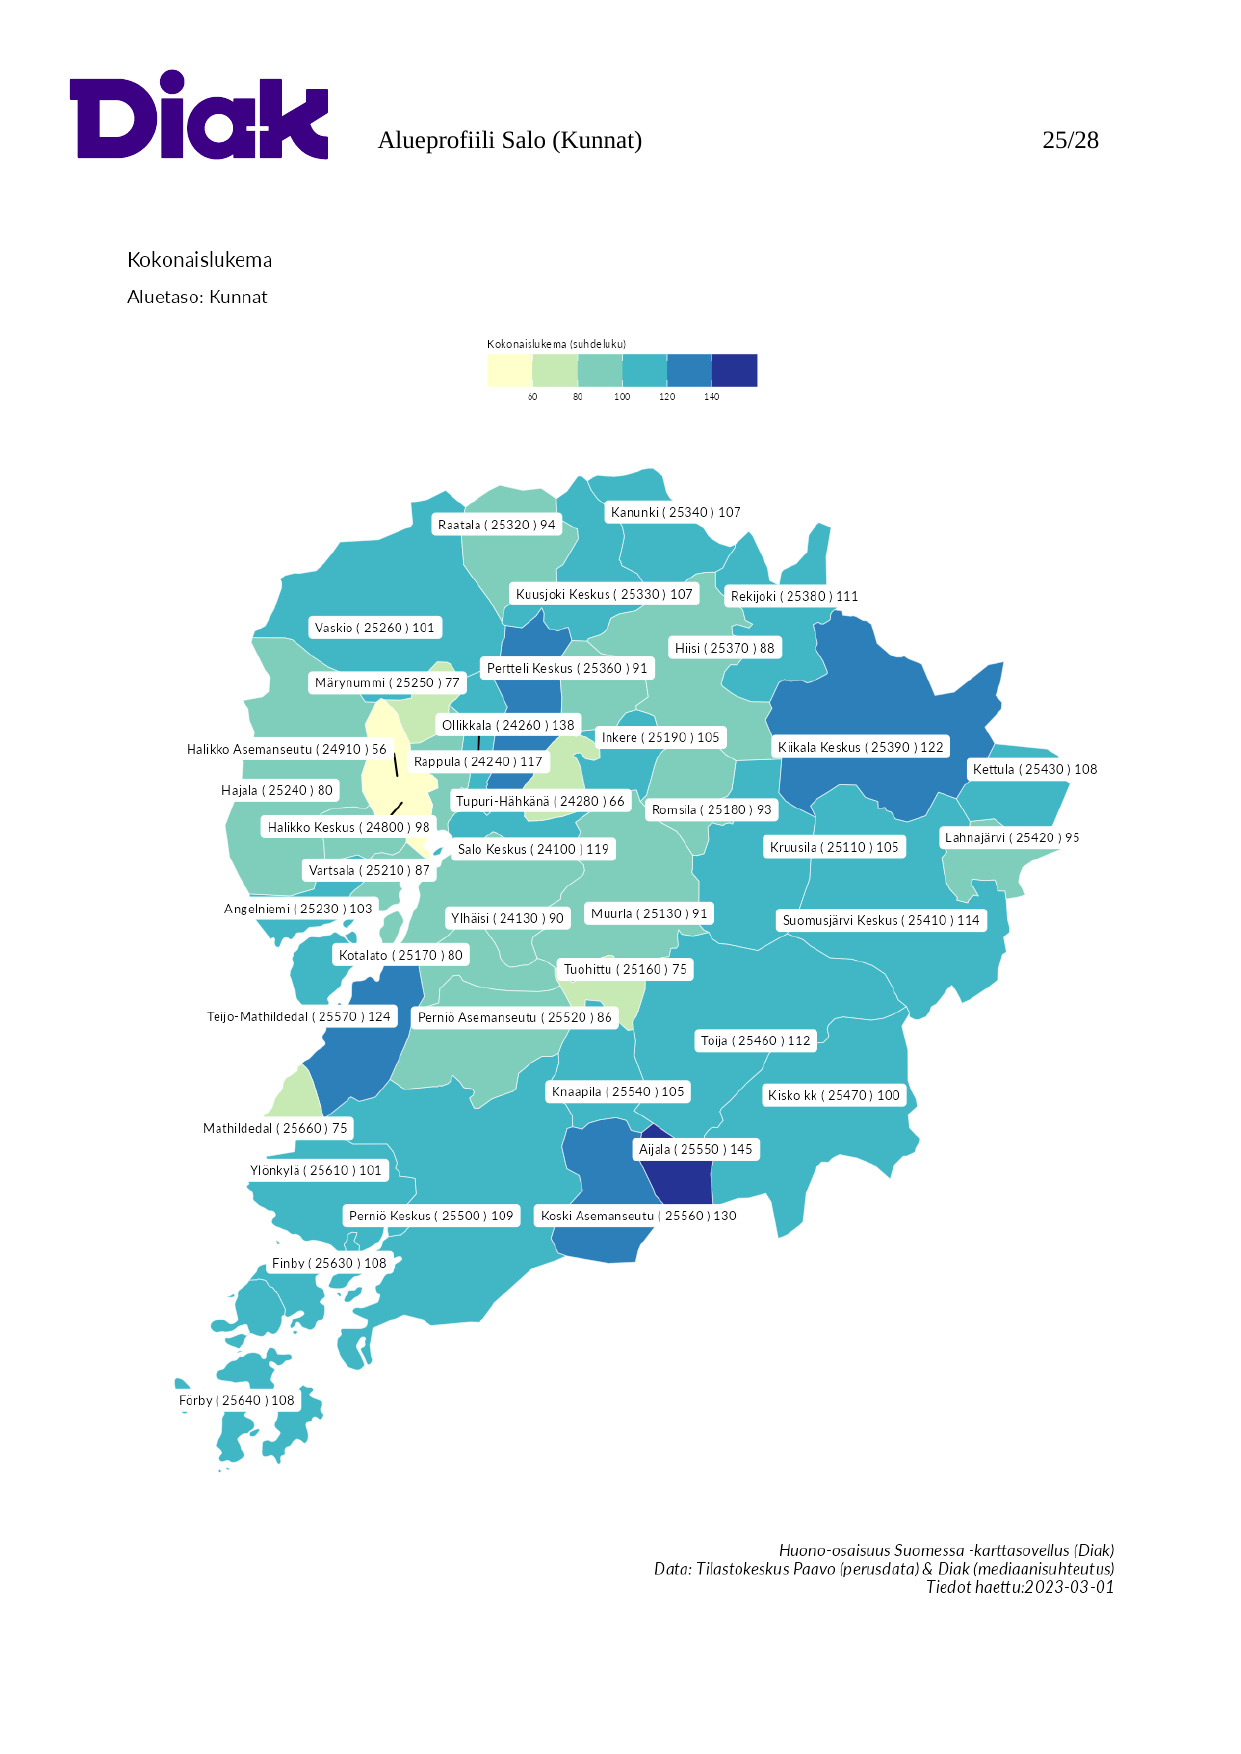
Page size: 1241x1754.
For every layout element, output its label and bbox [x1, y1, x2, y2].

picture [61, 196, 1179, 1651]
